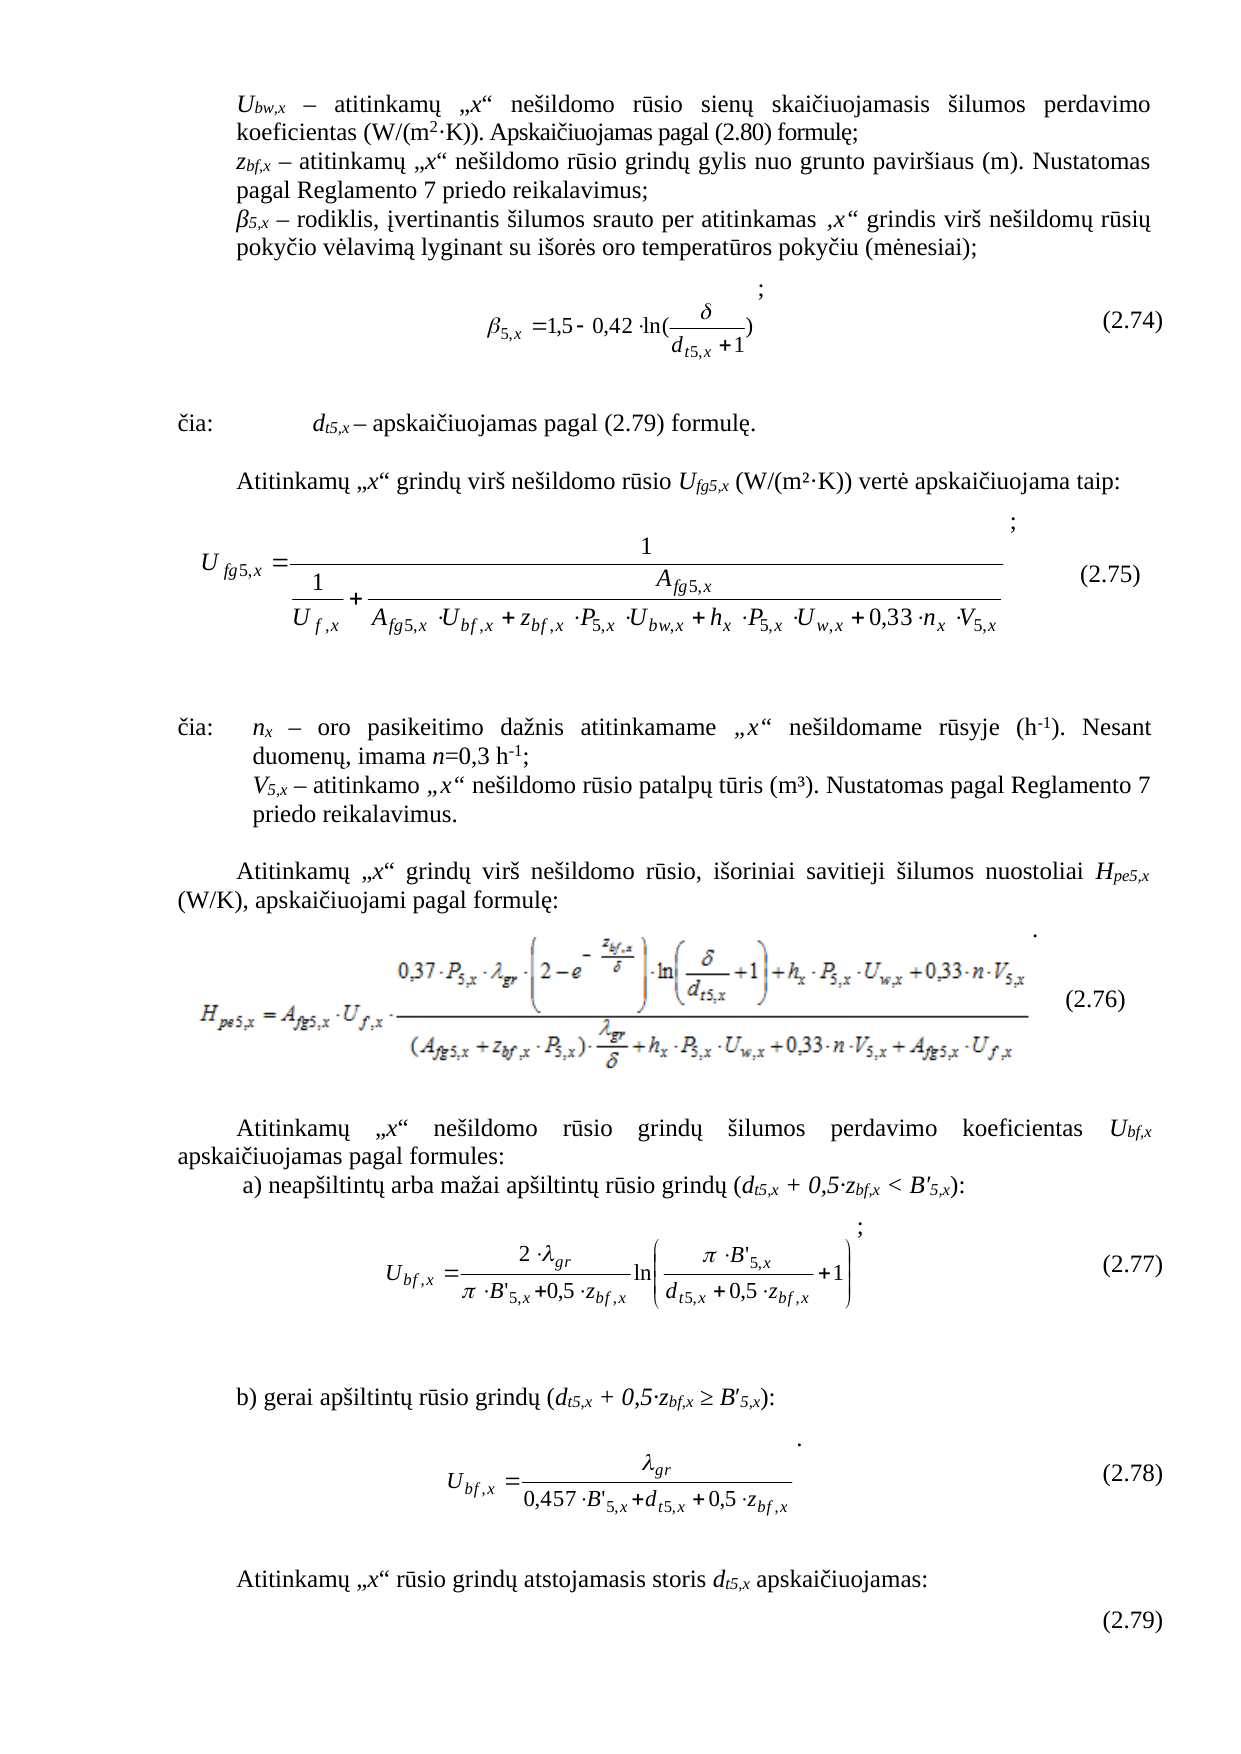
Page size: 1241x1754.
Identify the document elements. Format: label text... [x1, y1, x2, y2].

table_header [1070, 1359, 1174, 1382]
table_header [177, 1359, 1069, 1382]
text Atitinkamų „x“ nešildomo rūsio grindų šilumos perdavimo koeficientas Ubf,x apskaičiuojamas pagal formules: [177, 1113, 1152, 1170]
table_header (2.78) [1070, 1411, 1174, 1536]
table_header ; [177, 495, 1038, 655]
text Atitinkamų „x“ rūsio grindų atstojamasis storis dt5,x apskaičiuojamas: [177, 1564, 1152, 1593]
text Ubw,x – atitinkamų „x“ nešildomo rūsio sienų skaičiuojamasis šilumos perdavimo koeficientas (W/(m2·K)). Apskaičiuojamas pagal (2.80) formulę; [236, 89, 1152, 146]
table_header ; [177, 261, 1069, 379]
table_header (2.79) [1070, 1593, 1174, 1648]
text čia: nx – oro pasikeitimo dažnis atitinkamame „x“ nešildomame rūsyje (h-1). Nesant duomenų, imama n=0,3 h-1; [177, 712, 1152, 770]
text b) gerai apšiltintų rūsio grindų (dt5,x + 0,5·zbf,x ≥ B′5,x): [177, 1382, 1152, 1411]
text a) neapšiltintų arba mažai apšiltintų rūsio grindų (dt5,x + 0,5·zbf,x < B′5,x): [177, 1170, 1152, 1199]
text Atitinkamų „x“ grindų virš nešildomo rūsio, išoriniai savitieji šilumos nuostoliai Hpe5,x (W/K), apskaičiuojami pagal formulę: [177, 856, 1152, 914]
table_header (2.75) [1038, 495, 1152, 655]
text Atitinkamų „x“ grindų virš nešildomo rūsio Ufg5,x (W/(m²·K)) vertė apskaičiuojama taip: [177, 466, 1152, 494]
table_header . [177, 914, 1060, 1084]
text zbf,x – atitinkamų „x“ nešildomo rūsio grindų gylis nuo grunto paviršiaus (m). Nustatomas pagal Reglamento 7 priedo reikalavimus; [236, 146, 1152, 204]
table_header ; [177, 1199, 1069, 1330]
table_header (2.77) [1070, 1199, 1174, 1330]
table_header [177, 1593, 1069, 1648]
text V5,x – atitinkamo „x“ nešildomo rūsio patalpų tūris (m³). Nustatomas pagal Reglamento 7 priedo reikalavimus. [252, 770, 1152, 827]
text β5,x – rodiklis, įvertinantis šilumos srauto per atitinkamas ‚x“ grindis virš nešildomų rūsių pokyčio vėlavimą lyginant su išorės oro temperatūros pokyčiu (mėnesiai); [236, 204, 1152, 261]
table_header (2.76) [1060, 914, 1137, 1084]
text čia: dt5,x – apskaičiuojamas pagal (2.79) formulę. [177, 408, 1152, 437]
table_header (2.74) [1070, 261, 1174, 379]
table_header . [177, 1411, 1069, 1536]
